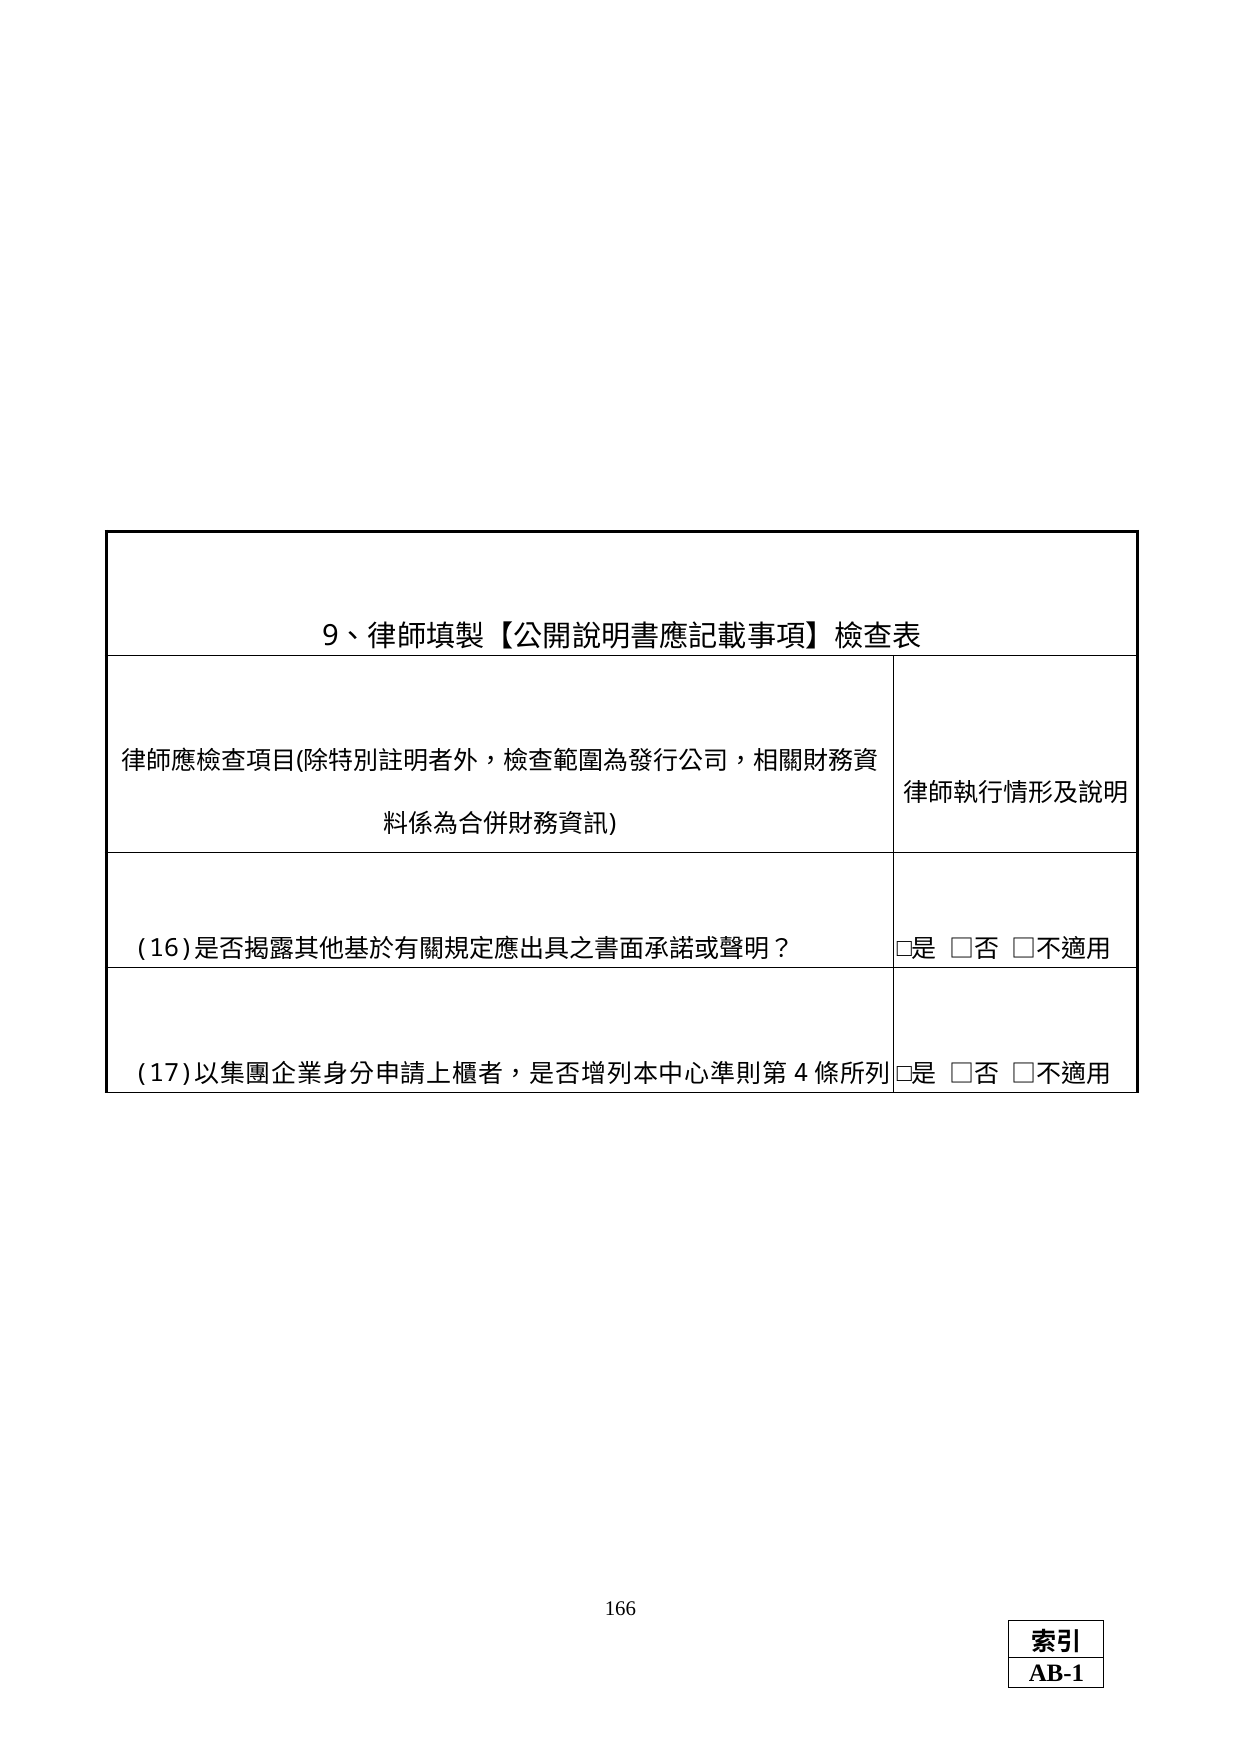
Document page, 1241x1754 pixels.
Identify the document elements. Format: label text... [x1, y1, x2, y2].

table_cell 是否揭露其他基於有關規定應出具之書面承諾或聲明？ [108, 853, 893, 967]
table_cell □是 □否 □不適用 [894, 968, 1136, 1092]
table_cell 律師執行情形及說明 [894, 656, 1136, 852]
table_cell 律師應檢查項目(除特別註明者外，檢查範圍為發行公司，相關財務資料係為合併財務資訊) [108, 656, 893, 852]
table_header 9、律師填製【公開說明書應記載事項】檢查表 [108, 533, 1136, 655]
table_cell □是 □否 □不適用 [894, 853, 1136, 967]
table_cell 以集團企業身分申請上櫃者，是否增列本中心準則第4條所列事項？ [108, 968, 893, 1092]
